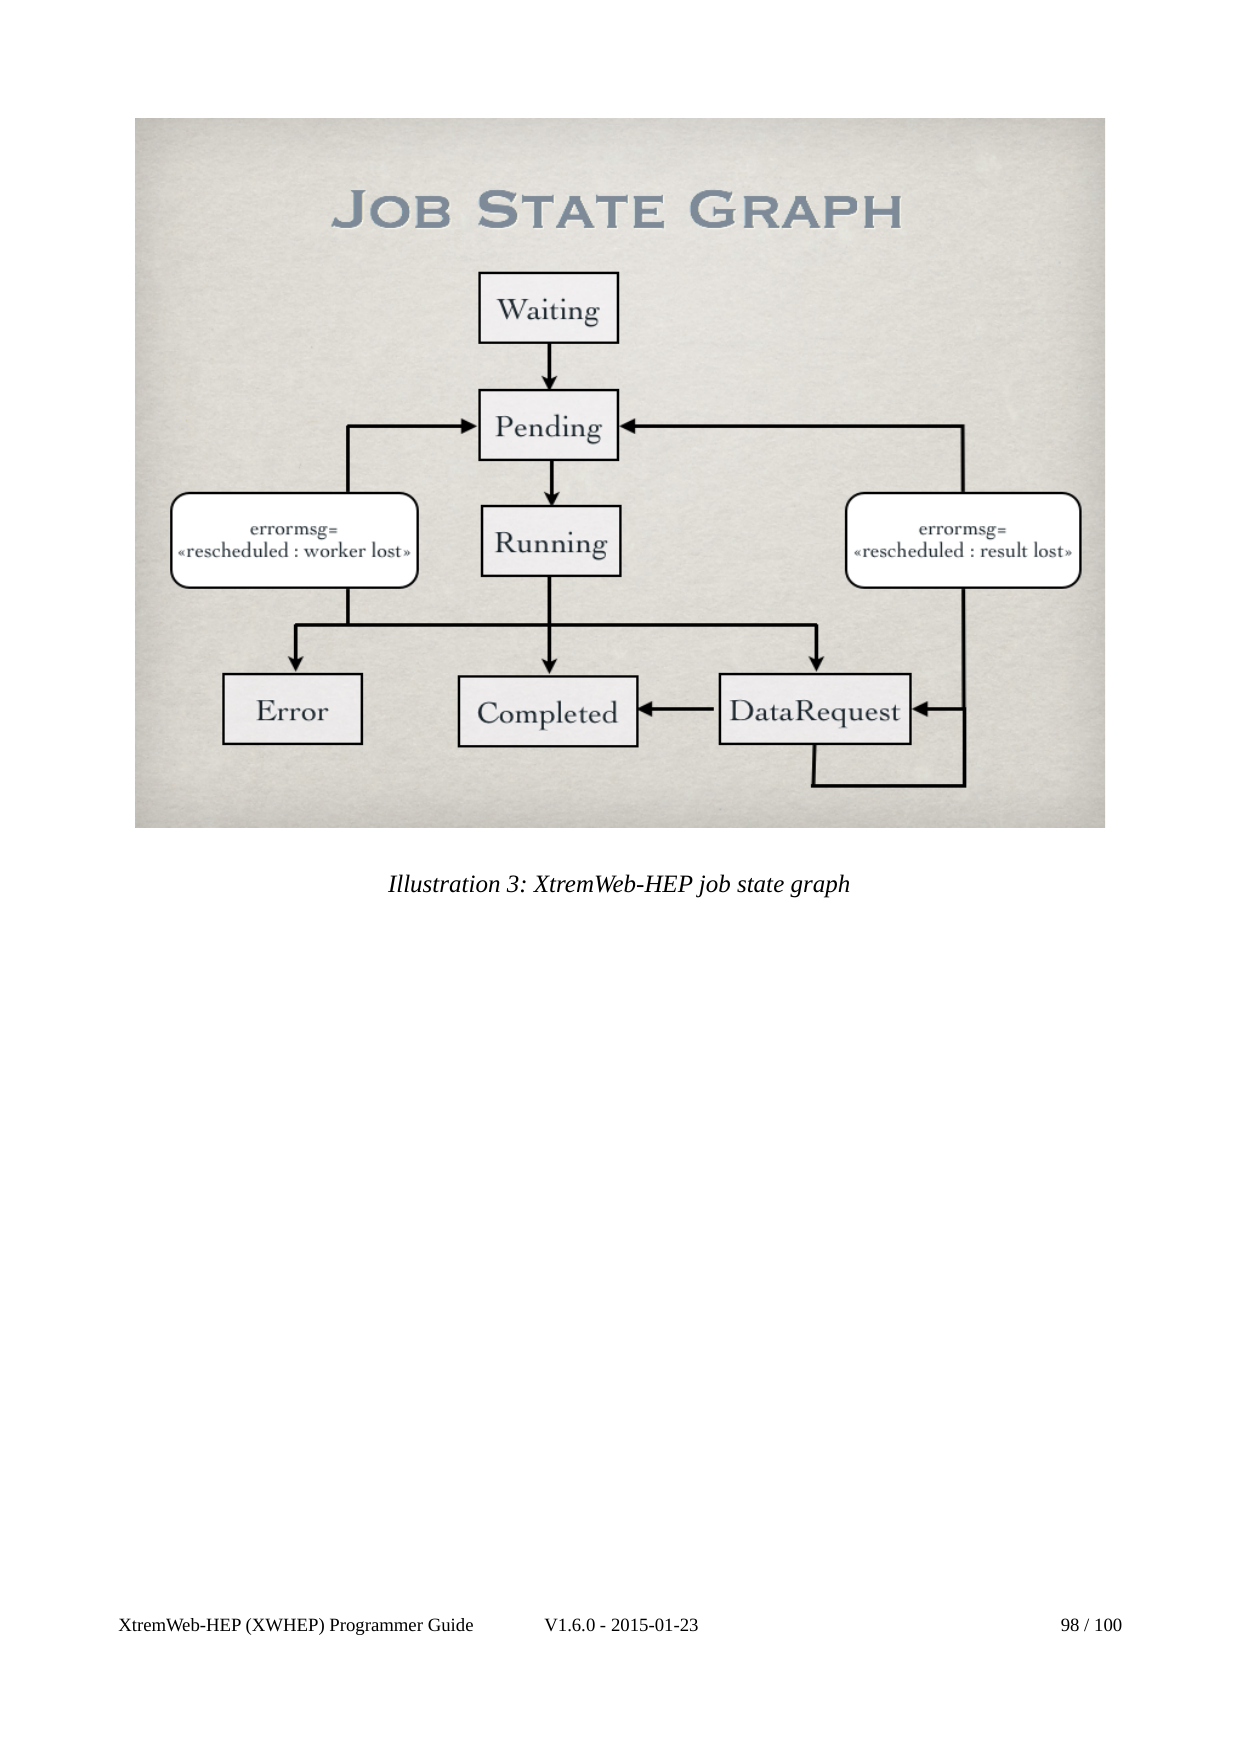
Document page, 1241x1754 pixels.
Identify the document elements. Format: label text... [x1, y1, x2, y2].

picture [135, 118, 1106, 828]
text Illustration 3: XtremWeb-HEP job state graph [118, 869, 1122, 897]
